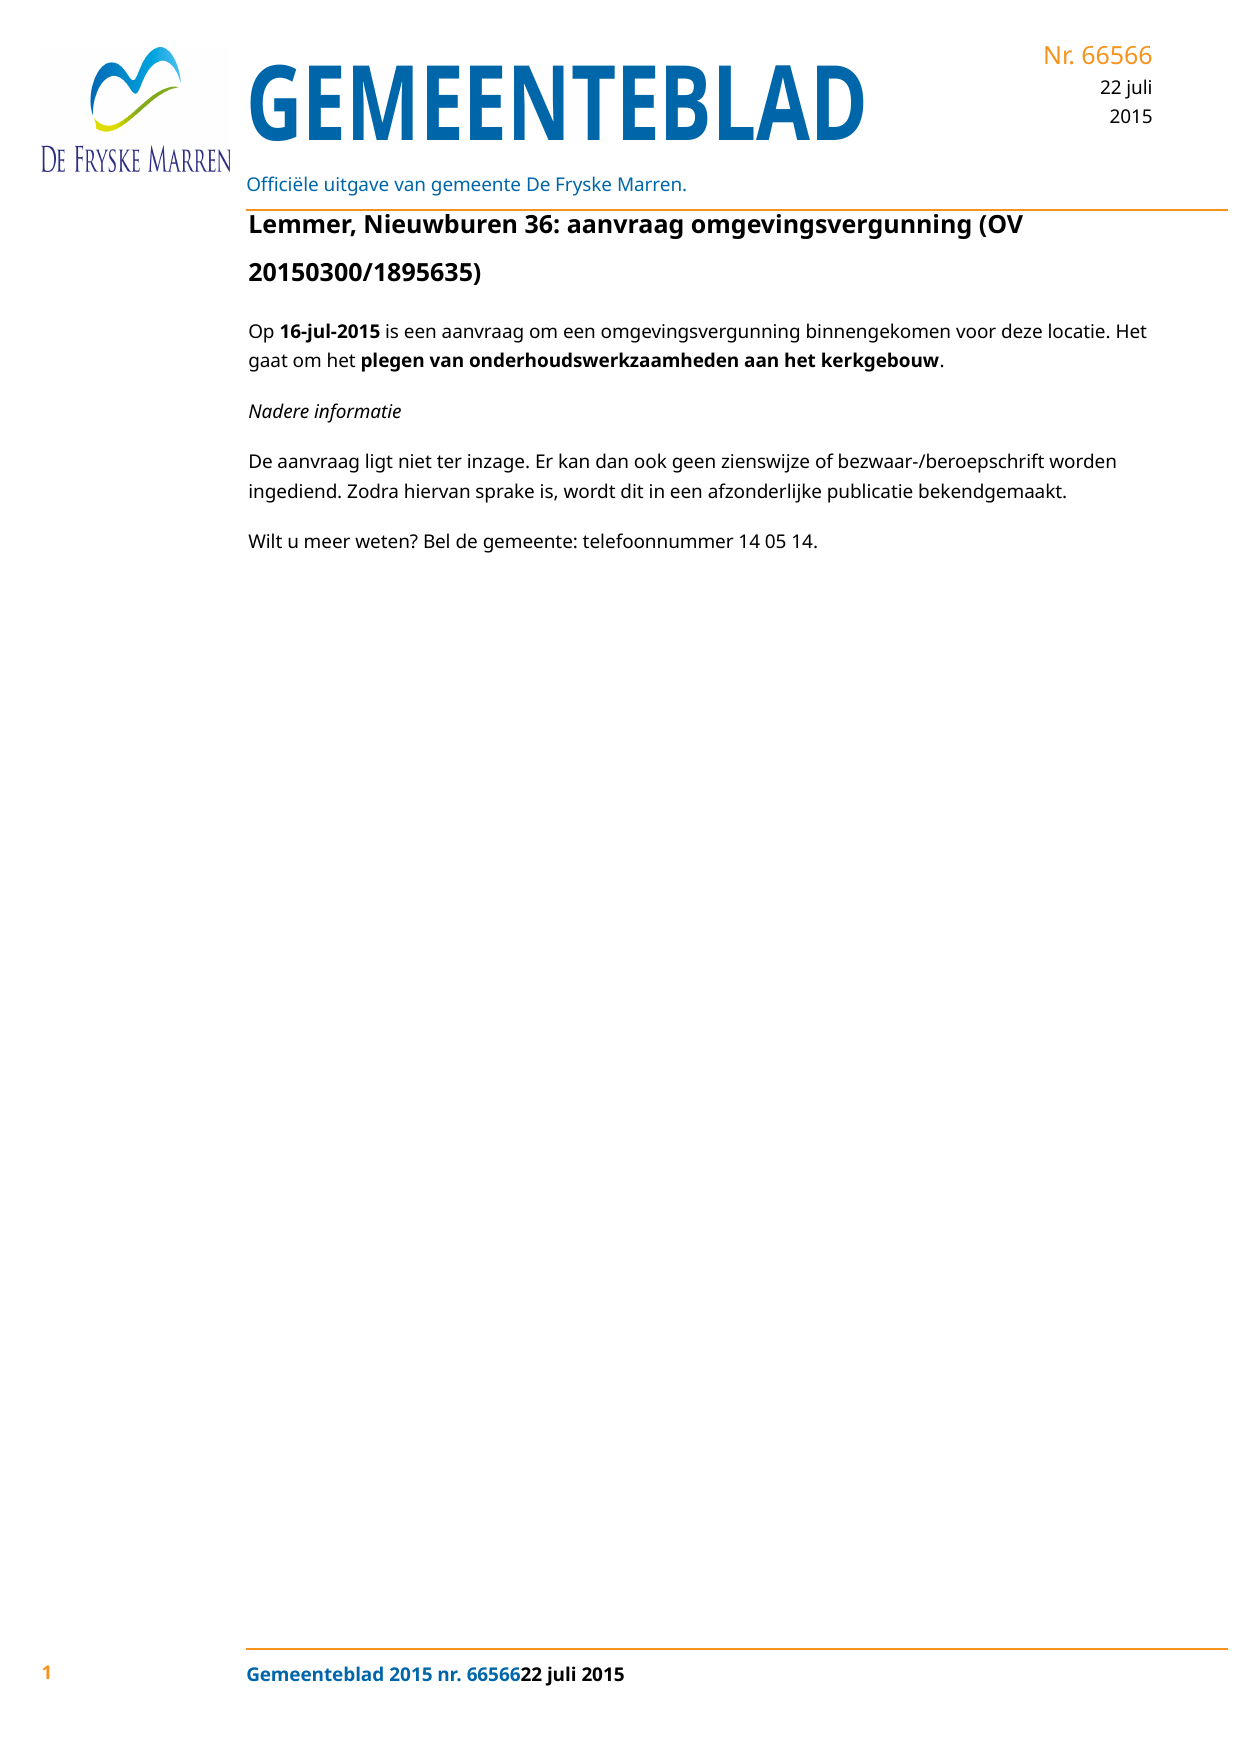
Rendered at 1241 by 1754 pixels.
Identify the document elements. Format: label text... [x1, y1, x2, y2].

text Nadere informatie [248, 398, 1152, 424]
text De aanvraag ligt niet ter inzage. Er kan dan ook geen zienswijze of bezwaar-/beroepschrift worden ingediend. Zodra hiervan sprake is, wordt dit in een afzonderlijke publicatie bekendgemaakt. [248, 448, 1152, 504]
text Wilt u meer weten? Bel de gemeente: telefoonnummer 14 05 14. [248, 528, 1152, 554]
text Lemmer, Nieuwburen 36: aanvraag omgevingsvergunning (OV 20150300/1895635) [248, 211, 1152, 288]
picture [41, 47, 231, 172]
text Op 16-jul-2015 is een aanvraag om een omgevingsvergunning binnengekomen voor deze locatie. Het gaat om het plegen van onderhoudswerkzaamheden aan het kerkgebouw. [248, 318, 1152, 373]
